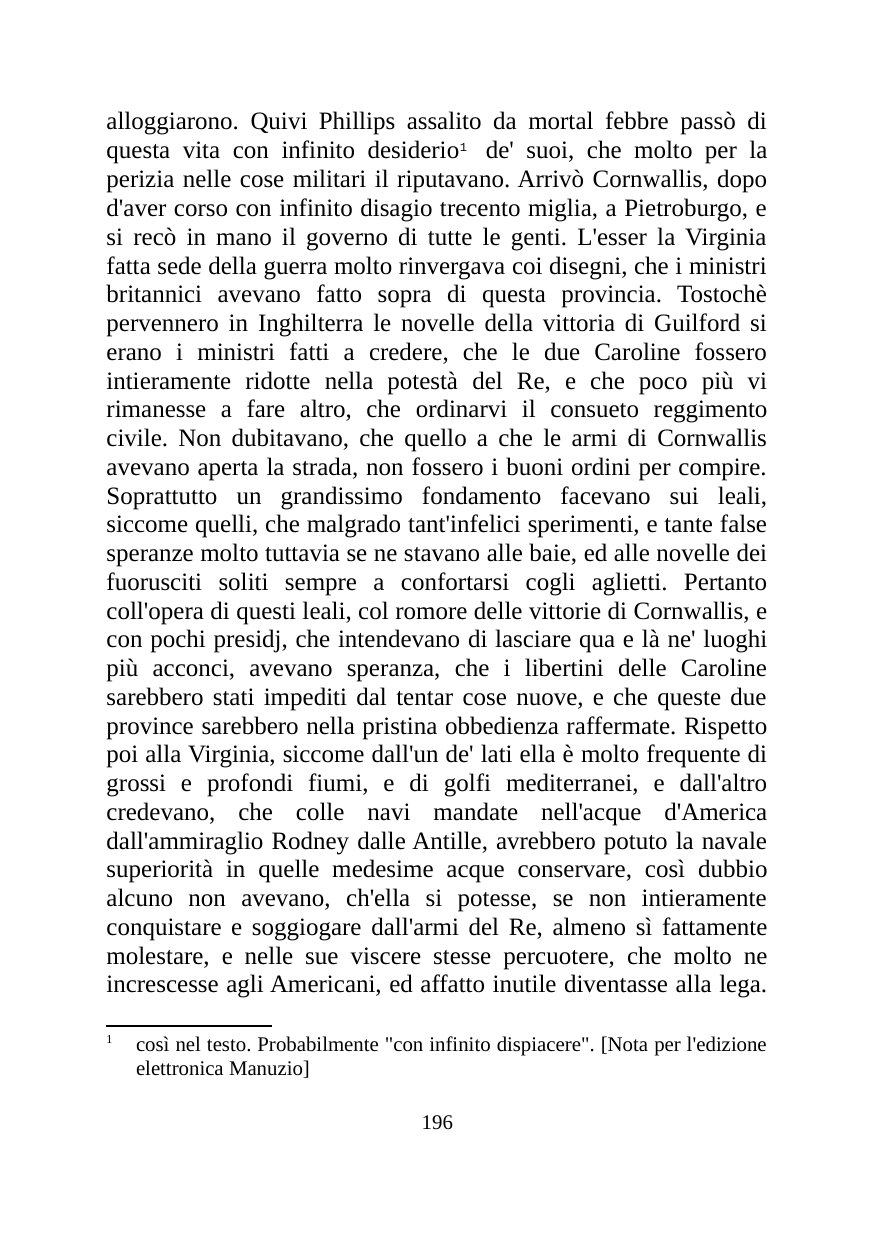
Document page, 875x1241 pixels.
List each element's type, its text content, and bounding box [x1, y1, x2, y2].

text così nel testo. Probabilmente "con infinito dispiacere". [Nota per l'edizione elettronica Manuzio] [106, 1032, 768, 1080]
text alloggiarono. Quivi Phillips assalito da mortal febbre passò di questa vita con infinito desiderio de' suoi, che molto per la perizia nelle cose militari il riputavano. Arrivò Cornwallis, dopo d'aver corso con infinito disagio trecento miglia, a Pietroburgo, e si recò in mano il governo di tutte le genti. L'esser la Virginia fatta sede della guerra molto rinvergava coi disegni, che i ministri britannici avevano fatto sopra di questa provincia. Tostochè pervennero in Inghilterra le novelle della vittoria di Guilford si erano i ministri fatti a credere, che le due Caroline fossero intieramente ridotte nella potestà del Re, e che poco più vi rimanesse a fare altro, che ordinarvi il consueto reggimento civile. Non dubitavano, che quello a che le armi di Cornwallis avevano aperta la strada, non fossero i buoni ordini per compire. Soprattutto un grandissimo fondamento facevano sui leali, siccome quelli, che malgrado tant'infelici sperimenti, e tante false speranze molto tuttavia se ne stavano alle baie, ed alle novelle dei fuorusciti soliti sempre a confortarsi cogli aglietti. Pertanto coll'opera di questi leali, col romore delle vittorie di Cornwallis, e con pochi presidj, che intendevano di lasciare qua e là ne' luoghi più acconci, avevano speranza, che i libertini delle Caroline sarebbero stati impediti dal tentar cose nuove, e che queste due province sarebbero nella pristina obbedienza raffermate. Rispetto poi alla Virginia, siccome dall'un de' lati ella è molto frequente di grossi e profondi fiumi, e di golfi mediterranei, e dall'altro credevano, che colle navi mandate nell'acque d'America dall'ammiraglio Rodney dalle Antille, avrebbero potuto la navale superiorità in quelle medesime acque conservare, così dubbio alcuno non avevano, ch'ella si potesse, se non intieramente conquistare e soggiogare dall'armi del Re, almeno sì fattamente molestare, e nelle sue viscere stesse percuotere, che molto ne increscesse agli Americani, ed affatto inutile diventasse alla lega. [106, 106, 768, 998]
